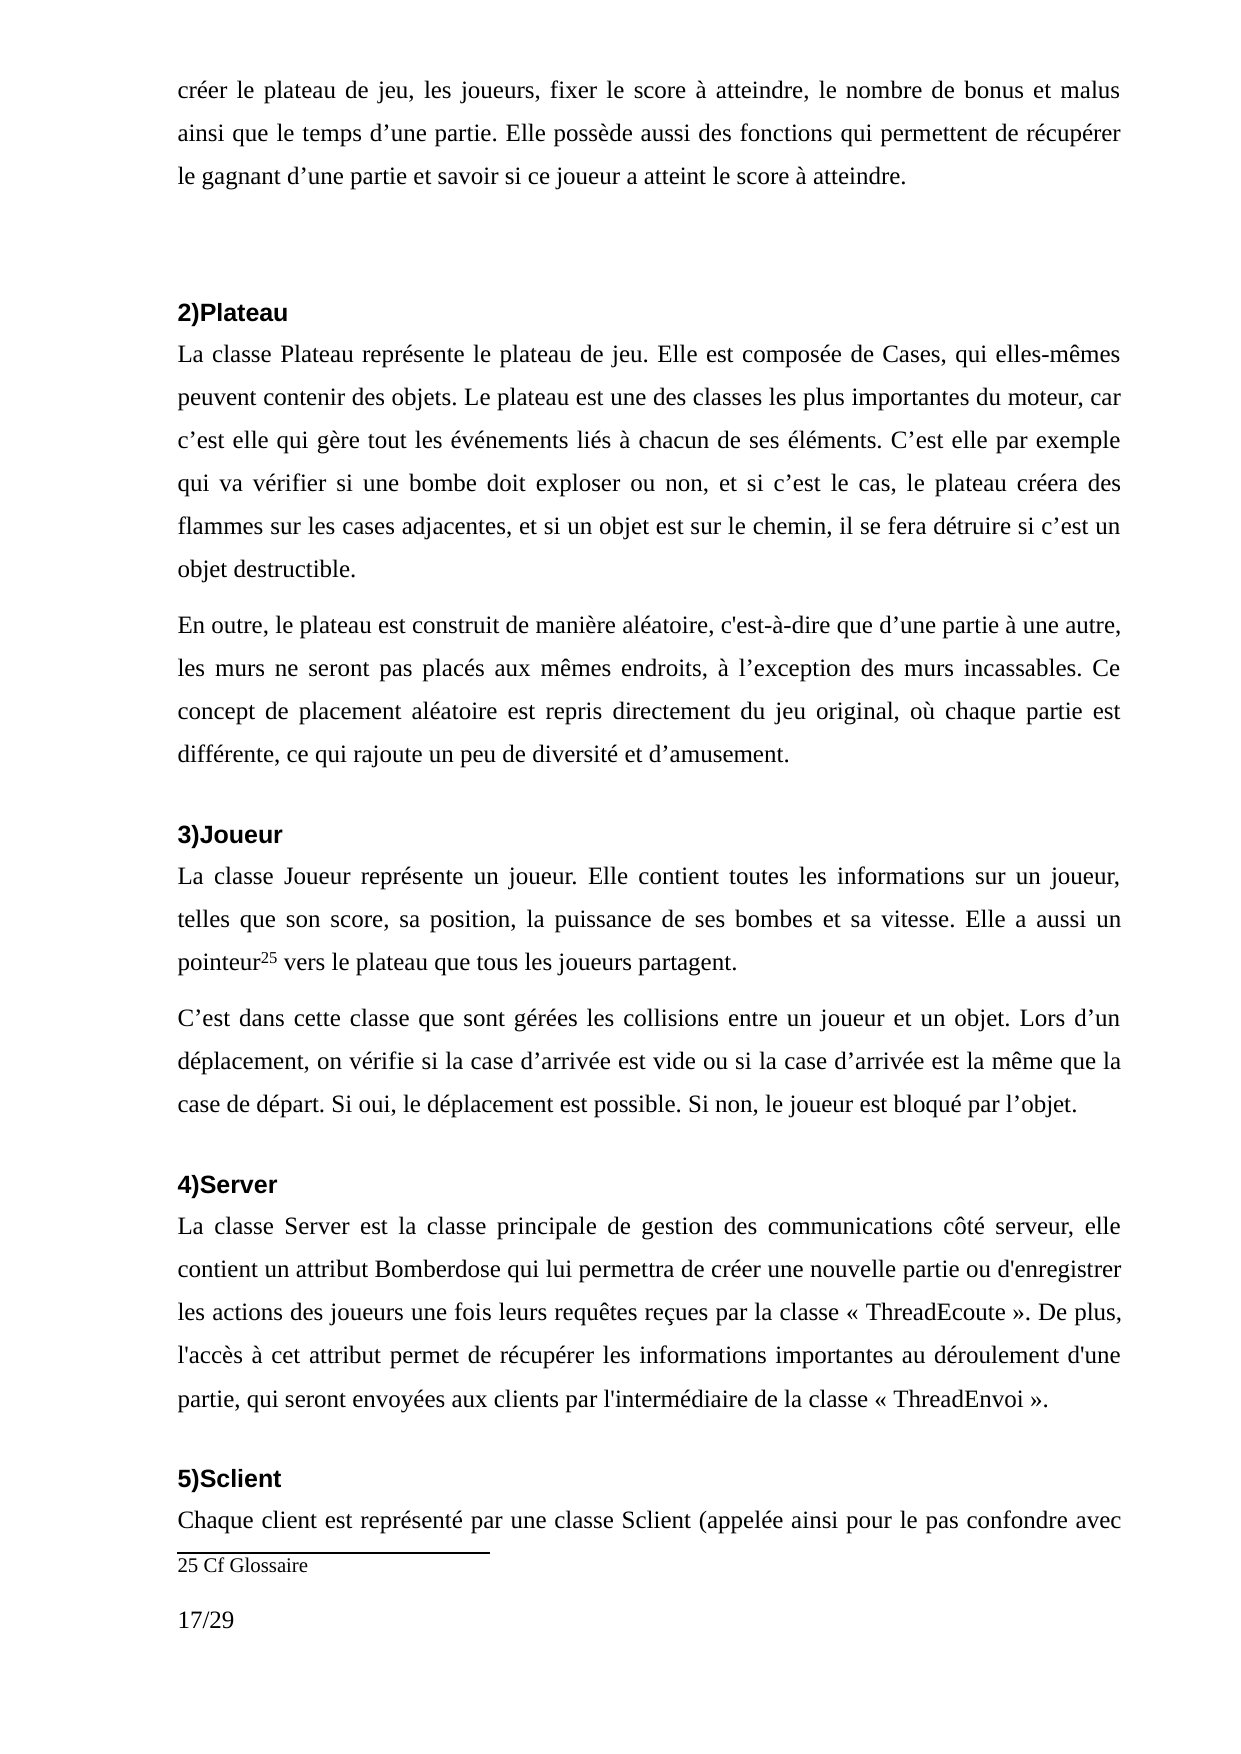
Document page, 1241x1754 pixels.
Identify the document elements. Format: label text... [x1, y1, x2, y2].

subtitle Sclient [177, 1464, 1122, 1493]
text Chaque client est représenté par une classe Sclient (appelée ainsi pour le pas confondre avec [177, 1506, 1122, 1534]
text En outre, le plateau est construit de manière aléatoire, c'est-à-dire que d’une partie à une autre, les murs ne seront pas placés aux mêmes endroits, à l’exception des murs incassables. Ce concept de placement aléatoire est repris directement du jeu original, où chaque partie est différente, ce qui rajoute un peu de diversité et d’amusement. [177, 610, 1122, 768]
text La classe Joueur représente un joueur. Elle contient toutes les informations sur un joueur, telles que son score, sa position, la puissance de ses bombes et sa vitesse. Elle a aussi un pointeur vers le plateau que tous les joueurs partagent. [177, 861, 1122, 976]
subtitle Plateau [177, 297, 1122, 326]
text La classe Plateau représente le plateau de jeu. Elle est composée de Cases, qui elles-mêmes peuvent contenir des objets. Le plateau est une des classes les plus importantes du moteur, car c’est elle qui gère tout les événements liés à chacun de ses éléments. C’est elle par exemple qui va vérifier si une bombe doit exploser ou non, et si c’est le cas, le plateau créera des flammes sur les cases adjacentes, et si un objet est sur le chemin, il se fera détruire si c’est un objet destructible. [177, 339, 1122, 583]
text La classe Server est la classe principale de gestion des communications côté serveur, elle contient un attribut Bomberdose qui lui permettra de créer une nouvelle partie ou d'enregistrer les actions des joueurs une fois leurs requêtes reçues par la classe « ThreadEcoute ». De plus, l'accès à cet attribut permet de récupérer les informations importantes au déroulement d'une partie, qui seront envoyées aux clients par l'intermédiaire de la classe « ThreadEnvoi ». [177, 1211, 1122, 1412]
text Cf Glossaire [177, 1553, 1122, 1577]
subtitle Joueur [177, 820, 1122, 849]
subtitle Server [177, 1170, 1122, 1199]
text C’est dans cette classe que sont gérées les collisions entre un joueur et un objet. Lors d’un déplacement, on vérifie si la case d’arrivée est vide ou si la case d’arrivée est la même que la case de départ. Si oui, le déplacement est possible. Si non, le joueur est bloqué par l’objet. [177, 1003, 1122, 1118]
text créer le plateau de jeu, les joueurs, fixer le score à atteindre, le nombre de bonus et malus ainsi que le temps d’une partie. Elle possède aussi des fonctions qui permettent de récupérer le gagnant d’une partie et savoir si ce joueur a atteint le score à atteindre. [177, 75, 1122, 190]
